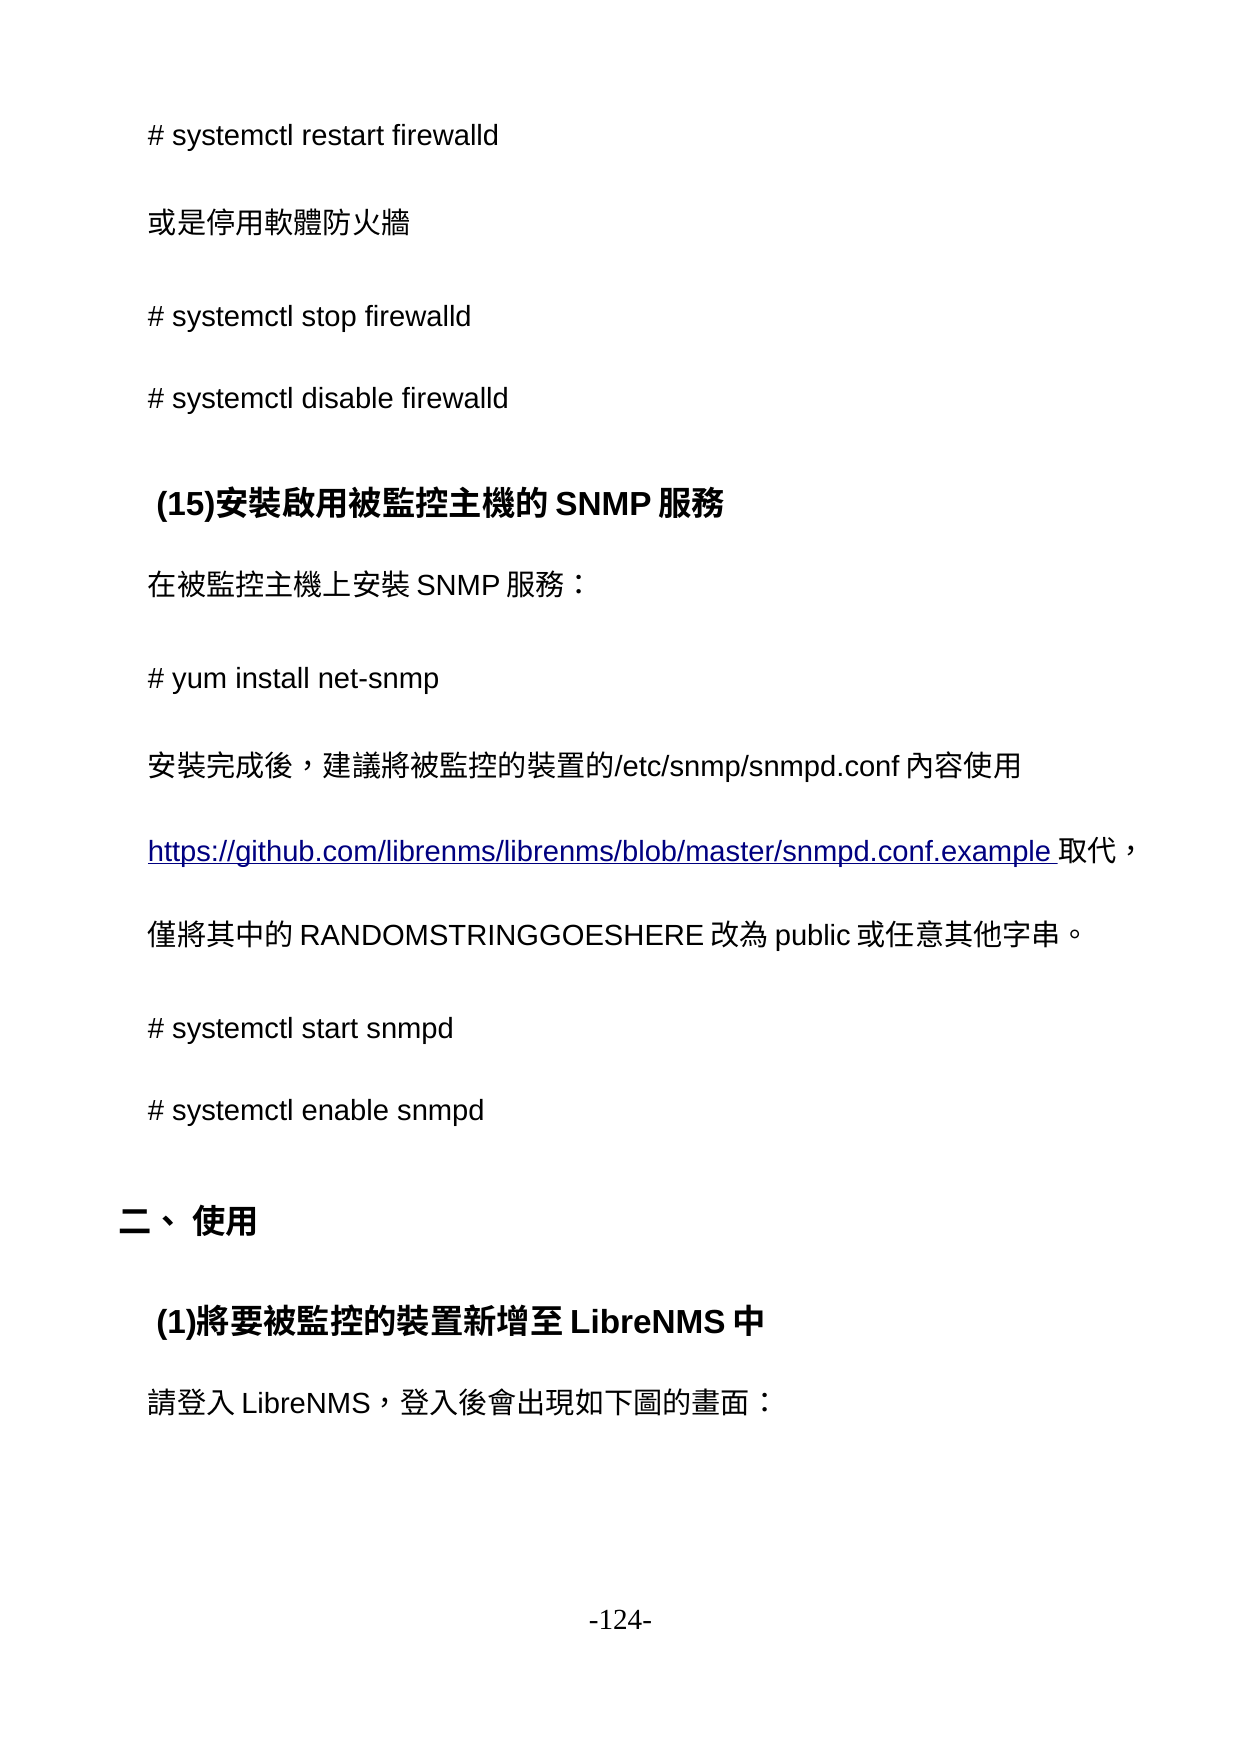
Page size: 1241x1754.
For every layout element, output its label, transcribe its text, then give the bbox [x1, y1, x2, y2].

text 請登入LibreNMS，登入後會出現如下圖的畫面： [148, 1379, 1122, 1421]
text # systemctl disable firewalld [148, 381, 1122, 414]
text # systemctl stop firewalld [148, 299, 1122, 332]
text 在被監控主機上安裝SNMP服務： [148, 562, 1122, 604]
text # systemctl start snmpd [148, 1011, 1122, 1044]
text # systemctl enable snmpd [148, 1092, 1122, 1126]
text # systemctl restart firewalld [148, 118, 1122, 152]
text # yum install net-snmp [148, 661, 1122, 694]
subtitle 將要被監控的裝置新增至LibreNMS中 [118, 1294, 1122, 1343]
subtitle 使用 [118, 1195, 1122, 1243]
subtitle 安裝啟用被監控主機的SNMP服務 [118, 477, 1122, 525]
text 或是停用軟體防火牆 [148, 200, 1122, 242]
text 安裝完成後，建議將被監控的裝置的/etc/snmp/snmpd.conf內容使用https://github.com/librenms/librenms/blob/master/snmpd.conf.example取代，僅將其中的RANDOMSTRINGGOESHERE改為public或任意其他字串。 [148, 742, 1122, 954]
